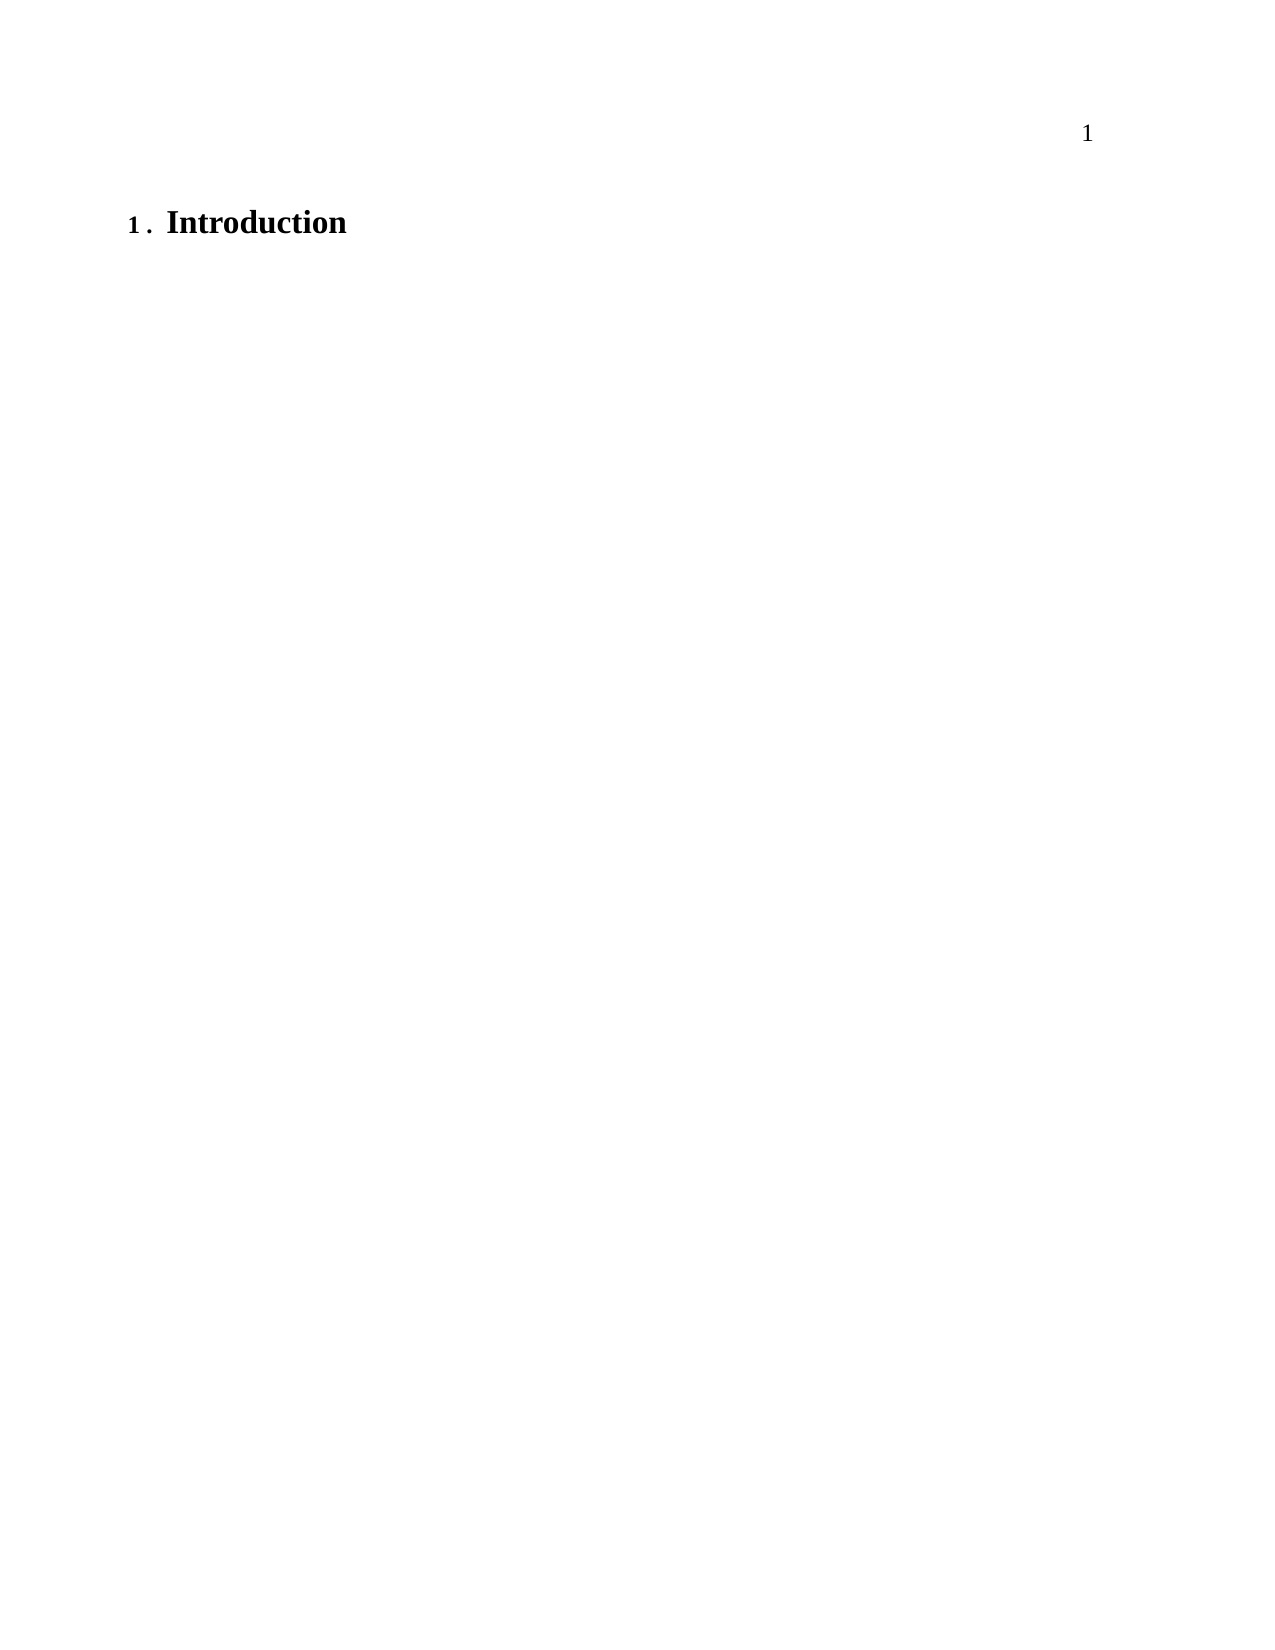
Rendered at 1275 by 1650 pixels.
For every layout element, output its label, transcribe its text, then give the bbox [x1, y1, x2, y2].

subtitle Introduction [121, 202, 1158, 240]
